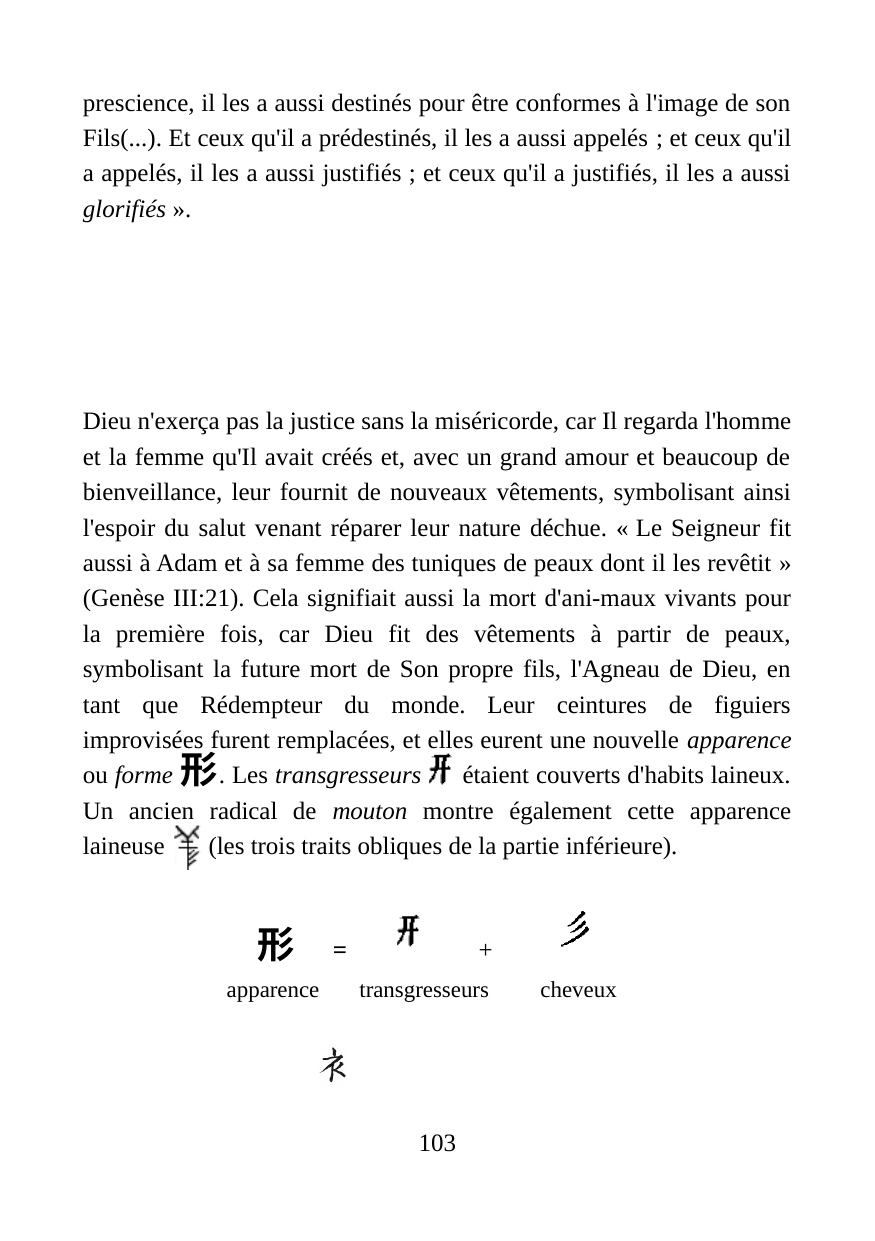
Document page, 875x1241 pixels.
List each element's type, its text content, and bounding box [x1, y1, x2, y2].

picture [318, 1045, 348, 1087]
picture [391, 905, 426, 949]
picture [173, 823, 202, 870]
text prescience, il les a aussi destinés pour être conformes à l'image de son Fils(...). Et ceux qu'il a prédestinés, il les a aussi appelés ; et ceux qu'il a appelés, il les a aussi justifiés ; et ceux qu'il a justifiés, il les a aussi glorifiés ». [83, 83, 791, 224]
picture [556, 907, 591, 950]
picture [423, 753, 458, 785]
text Dieu n'exerça pas la justice sans la miséricorde, car Il regarda l'homme et la femme qu'Il avait créés et, avec un grand amour et beaucoup de bienveillance, leur fournit de nouveaux vêtements, symbolisant ainsi l'espoir du salut venant réparer leur nature déchue. « Le Seigneur fit aussi à Adam et à sa femme des tuniques de peaux dont il les revêtit » (Genèse III:21). Cela signifiait aussi la mort d'ani-maux vivants pour la première fois, car Dieu fit des vêtements à partir de peaux, symbolisant la future mort de Son propre fils, l'Agneau de Dieu, en tant que Rédempteur du monde. Leur ceintures de figuiers improvisées furent remplacées, et elles eurent une nouvelle apparence ou forme 形. Les transgresseurs étaient couverts d'habits laineux. Un ancien radical de mouton montre également cette apparence laineuse (les trois traits obliques de la partie inférieure). [83, 401, 791, 862]
text apparence transgresseurs cheveux [83, 969, 791, 1005]
text 形 = + [83, 915, 791, 969]
